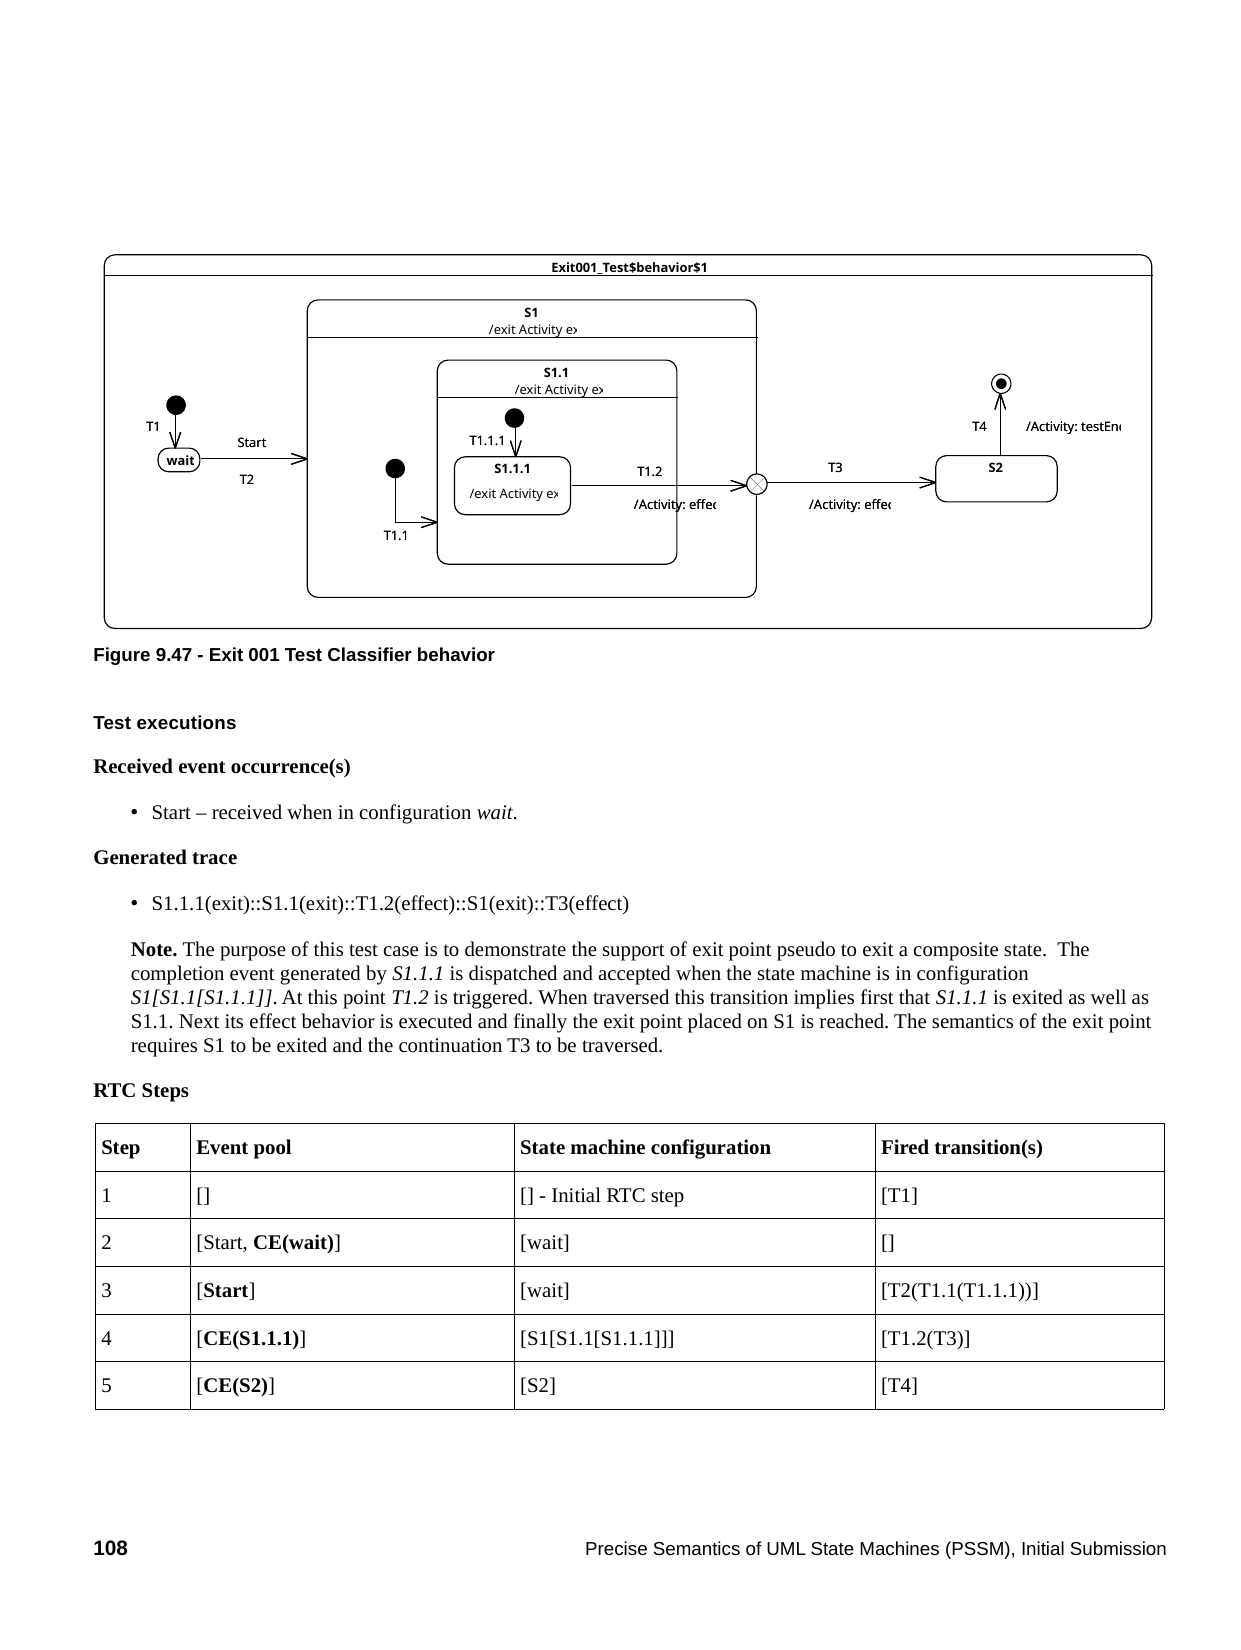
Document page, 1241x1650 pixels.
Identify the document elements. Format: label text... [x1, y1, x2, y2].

text Generated trace [93, 845, 1164, 869]
table_cell [] [191, 1172, 514, 1218]
table_cell [S2] [515, 1362, 875, 1409]
table_cell [Start, CE(wait)] [191, 1219, 514, 1266]
text Received event occurrence(s) [93, 754, 1164, 778]
table_cell [wait] [515, 1267, 875, 1314]
table_cell [wait] [515, 1219, 875, 1266]
table_cell [T2(T1.1(T1.1.1))] [876, 1267, 1164, 1314]
list Start – received when in configuration wait. [131, 799, 1164, 824]
text Figure 9.47 - Exit 001 Test Classifier behavior [93, 243, 1164, 666]
text RTC Steps [93, 1078, 1164, 1102]
table_cell [T1] [876, 1172, 1164, 1218]
table_cell 1 [96, 1172, 190, 1218]
table_cell [] [876, 1219, 1164, 1266]
table_cell [CE(S1.1.1)] [191, 1315, 514, 1361]
table_cell [] - Initial RTC step [515, 1172, 875, 1218]
table_header State machine configuration [515, 1124, 875, 1171]
table_cell [CE(S2)] [191, 1362, 514, 1409]
table_cell 4 [96, 1315, 190, 1361]
table_cell 2 [96, 1219, 190, 1266]
subtitle Test executions [93, 712, 1164, 733]
table_cell [T1.2(T3)] [876, 1315, 1164, 1361]
table_header Event pool [191, 1124, 514, 1171]
table_cell 5 [96, 1362, 190, 1409]
table_cell [S1[S1.1[S1.1.1]]] [515, 1315, 875, 1361]
table_header Step [96, 1124, 190, 1171]
table_header Fired transition(s) [876, 1124, 1164, 1171]
table_cell 3 [96, 1267, 190, 1314]
list S1.1.1(exit)::S1.1(exit)::T1.2(effect)::S1(exit)::T3(effect) [131, 890, 1164, 915]
table_cell [T4] [876, 1362, 1164, 1409]
text Note. The purpose of this test case is to demonstrate the support of exit point pseudo to exit a composite state. The completion event generated by S1.1.1 is dispatched and accepted when the state machine is in configuration S1[S1.1[S1.1.1]]. At this point T1.2 is triggered. When traversed this transition implies first that S1.1.1 is exited as well as S1.1. Next its effect behavior is executed and finally the exit point placed on S1 is reached. The semantics of the exit point requires S1 to be exited and the continuation T3 to be traversed. [131, 936, 1164, 1057]
table_cell [Start] [191, 1267, 514, 1314]
